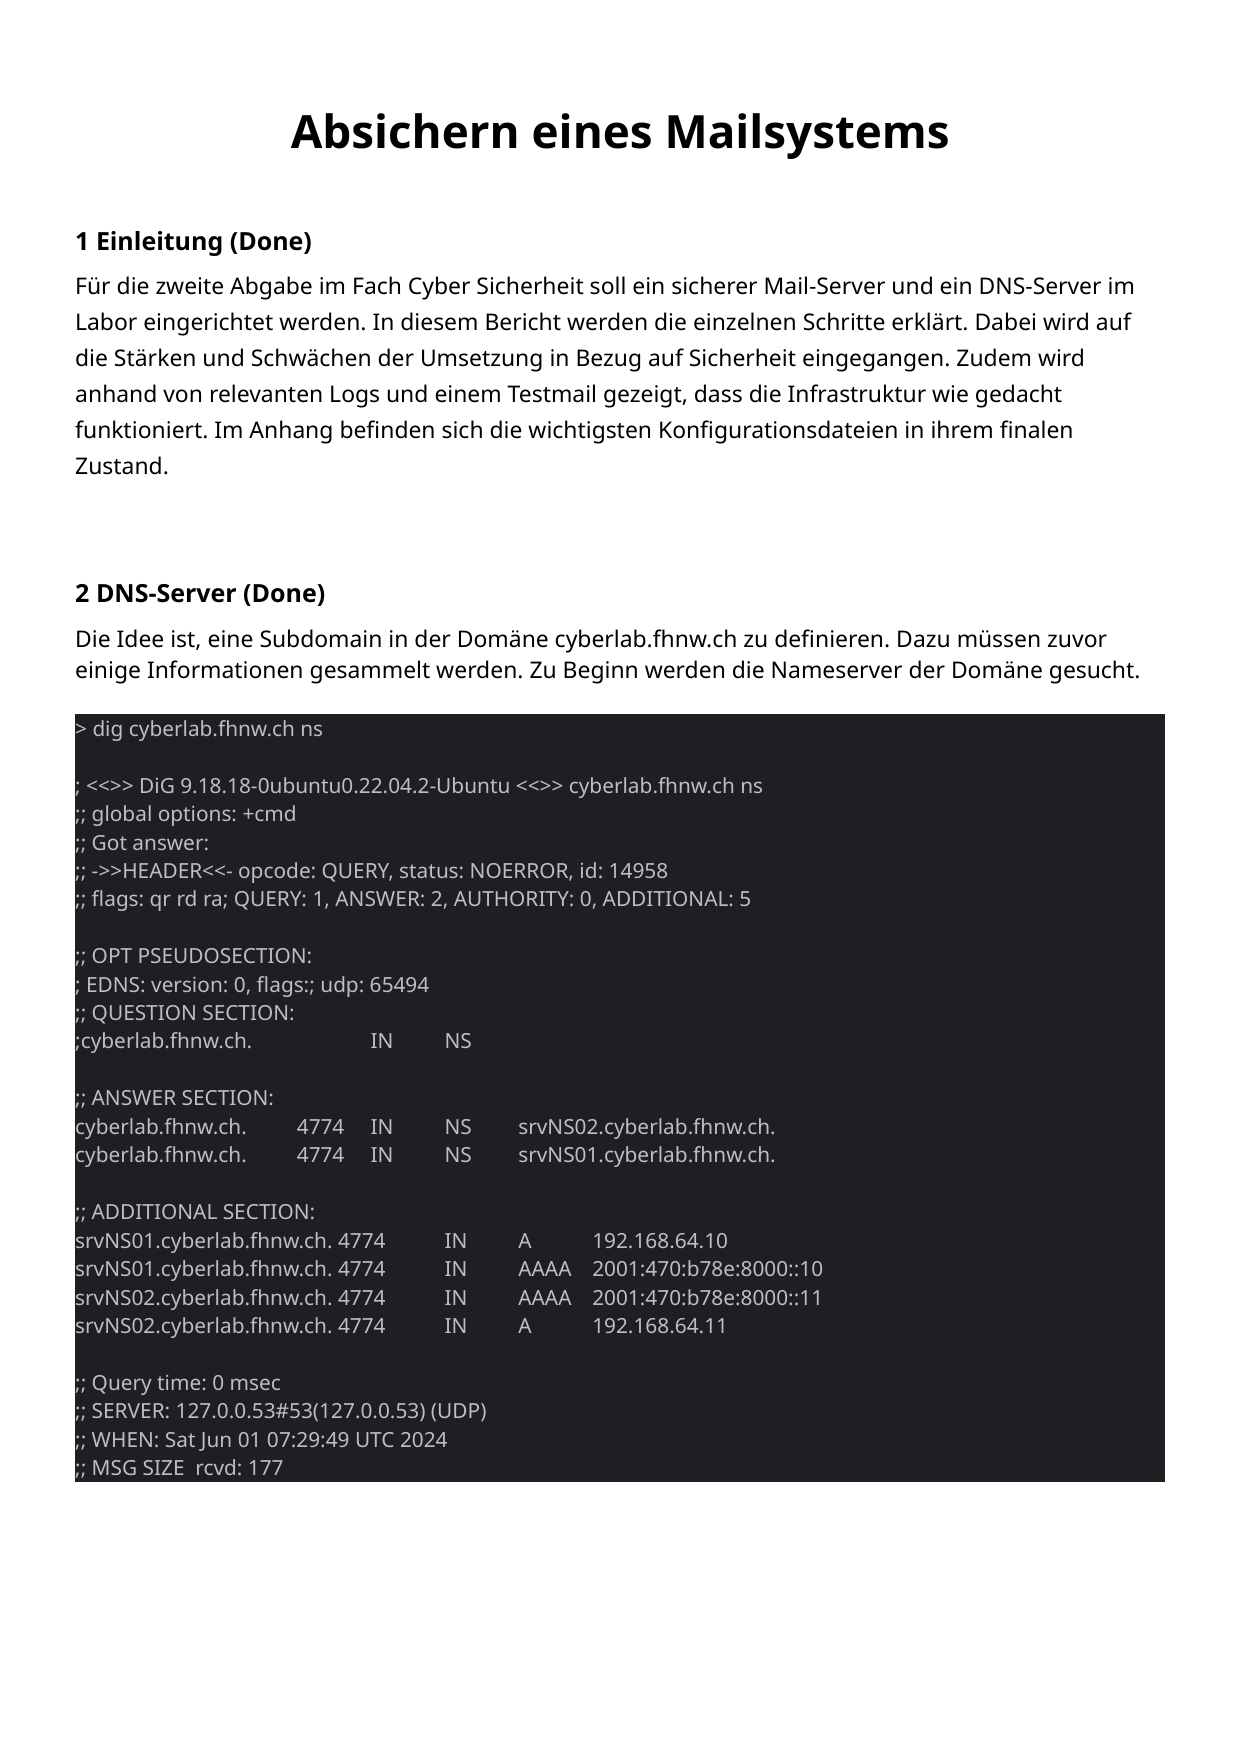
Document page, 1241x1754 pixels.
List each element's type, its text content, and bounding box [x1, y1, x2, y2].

subtitle 2 DNS-Server (Done) [75, 576, 1165, 610]
text Für die zweite Abgabe im Fach Cyber Sicherheit soll ein sicherer Mail-Server und ein DNS-Server im Labor eingerichtet werden. In diesem Bericht werden die einzelnen Schritte erklärt. Dabei wird auf die Stärken und Schwächen der Umsetzung in Bezug auf Sicherheit eingegangen. Zudem wird anhand von relevanten Logs und einem Testmail gezeigt, dass die Infrastruktur wie gedacht funktioniert. Im Anhang befinden sich die wichtigsten Konfigurationsdateien in ihrem finalen Zustand. [75, 270, 1165, 481]
text Die Idee ist, eine Subdomain in der Domäne cyberlab.fhnw.ch zu definieren. Dazu müssen zuvor einige Informationen gesammelt werden. Zu Beginn werden die Nameserver der Domäne gesucht. [75, 623, 1165, 685]
subtitle 1 Einleitung (Done) [75, 223, 1165, 258]
text > dig cyberlab.fhnw.ch ns ; <<>> DiG 9.18.18-0ubuntu0.22.04.2-Ubuntu <<>> cyberlab.fhnw.ch ns ;; global options: +cmd ;; Got answer: ;; ->>HEADER<<- opcode: QUERY, status: NOERROR, id: 14958 ;; flags: qr rd ra; QUERY: 1, ANSWER: 2, AUTHORITY: 0, ADDITIONAL: 5 ;; OPT PSEUDOSECTION: ; EDNS: version: 0, flags:; udp: 65494 ;; QUESTION SECTION: ;cyberlab.fhnw.ch. IN NS ;; ANSWER SECTION: cyberlab.fhnw.ch. 4774 IN NS srvNS02.cyberlab.fhnw.ch. cyberlab.fhnw.ch. 4774 IN NS srvNS01.cyberlab.fhnw.ch. ;; ADDITIONAL SECTION: srvNS01.cyberlab.fhnw.ch. 4774 IN A 192.168.64.10 srvNS01.cyberlab.fhnw.ch. 4774 IN AAAA 2001:470:b78e:8000::10 srvNS02.cyberlab.fhnw.ch. 4774 IN AAAA 2001:470:b78e:8000::11 srvNS02.cyberlab.fhnw.ch. 4774 IN A 192.168.64.11 ;; Query time: 0 msec ;; SERVER: 127.0.0.53#53(127.0.0.53) (UDP) ;; WHEN: Sat Jun 01 07:29:49 UTC 2024 ;; MSG SIZE rcvd: 177 [75, 714, 1165, 1482]
title Absichern eines Mailsystems [75, 100, 1165, 162]
